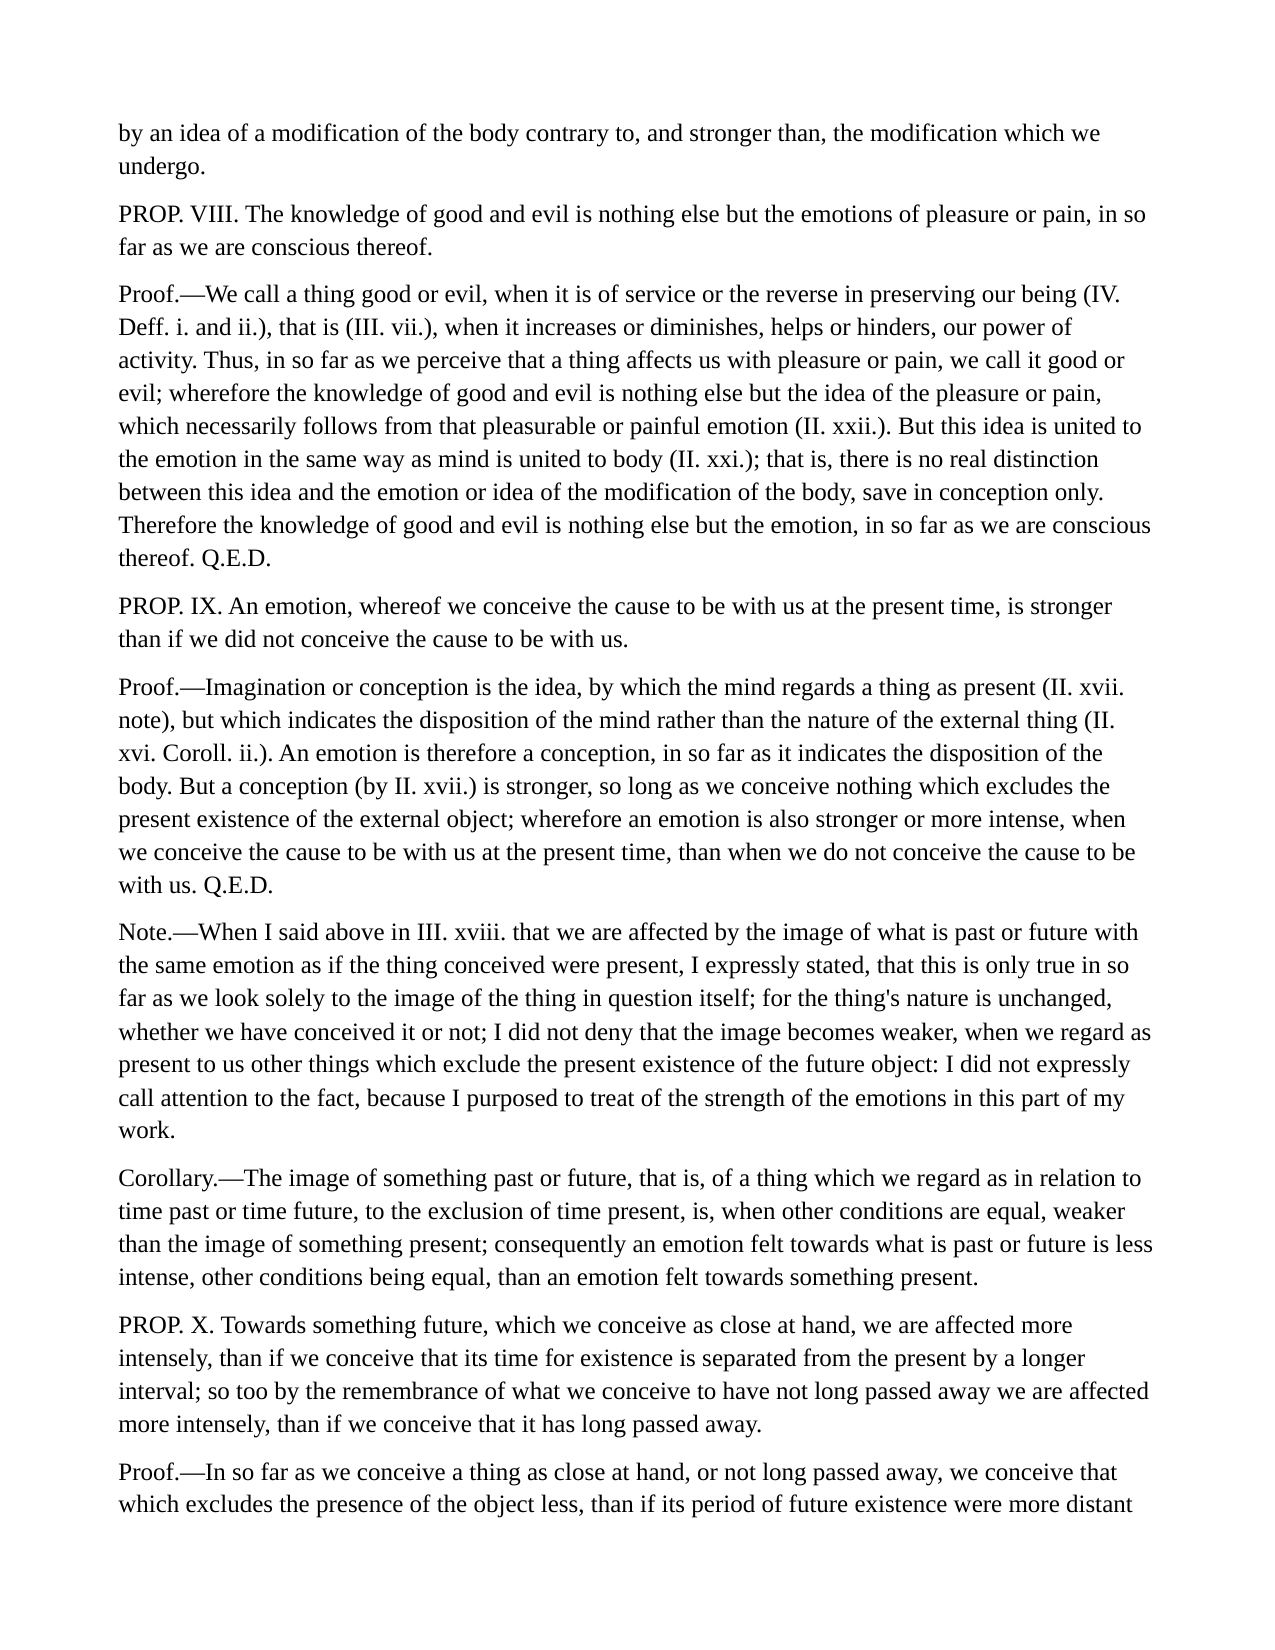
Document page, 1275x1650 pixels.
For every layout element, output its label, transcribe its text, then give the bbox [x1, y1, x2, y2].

text PROP. IX. An emotion, whereof we conceive the cause to be with us at the present time, is stronger than if we did not conceive the cause to be with us. [118, 591, 1157, 653]
text PROP. X. Towards something future, which we conceive as close at hand, we are affected more intensely, than if we conceive that its time for existence is separated from the present by a longer interval; so too by the remembrance of what we conceive to have not long passed away we are affected more intensely, than if we conceive that it has long passed away. [118, 1310, 1157, 1438]
text Proof.—In so far as we conceive a thing as close at hand, or not long passed away, we conceive that which excludes the presence of the object less, than if its period of future existence were more distant [118, 1457, 1157, 1518]
text Proof.—We call a thing good or evil, when it is of service or the reverse in preserving our being (IV. Deff. i. and ii.), that is (III. vii.), when it increases or diminishes, helps or hinders, our power of activity. Thus, in so far as we perceive that a thing affects us with pleasure or pain, we call it good or evil; wherefore the knowledge of good and evil is nothing else but the idea of the pleasure or pain, which necessarily follows from that pleasurable or painful emotion (II. xxii.). But this idea is united to the emotion in the same way as mind is united to body (II. xxi.); that is, there is no real distinction between this idea and the emotion or idea of the modification of the body, save in conception only. Therefore the knowledge of good and evil is nothing else but the emotion, in so far as we are conscious thereof. Q.E.D. [118, 279, 1157, 572]
text Note.—When I said above in III. xviii. that we are affected by the image of what is past or future with the same emotion as if the thing conceived were present, I expressly stated, that this is only true in so far as we look solely to the image of the thing in question itself; for the thing's nature is unchanged, whether we have conceived it or not; I did not deny that the image becomes weaker, when we regard as present to us other things which exclude the present existence of the future object: I did not expressly call attention to the fact, because I purposed to treat of the strength of the emotions in this part of my work. [118, 917, 1157, 1144]
text PROP. VIII. The knowledge of good and evil is nothing else but the emotions of pleasure or pain, in so far as we are conscious thereof. [118, 199, 1157, 261]
text Corollary.—The image of something past or future, that is, of a thing which we regard as in relation to time past or time future, to the exclusion of time present, is, when other conditions are equal, weaker than the image of something present; consequently an emotion felt towards what is past or future is less intense, other conditions being equal, than an emotion felt towards something present. [118, 1163, 1157, 1291]
text Proof.—Imagination or conception is the idea, by which the mind regards a thing as present (II. xvii. note), but which indicates the disposition of the mind rather than the nature of the external thing (II. xvi. Coroll. ii.). An emotion is therefore a conception, in so far as it indicates the disposition of the body. But a conception (by II. xvii.) is stronger, so long as we conceive nothing which excludes the present existence of the external object; wherefore an emotion is also stronger or more intense, when we conceive the cause to be with us at the present time, than when we do not conceive the cause to be with us. Q.E.D. [118, 672, 1157, 899]
text by an idea of a modification of the body contrary to, and stronger than, the modification which we undergo. [118, 118, 1157, 180]
